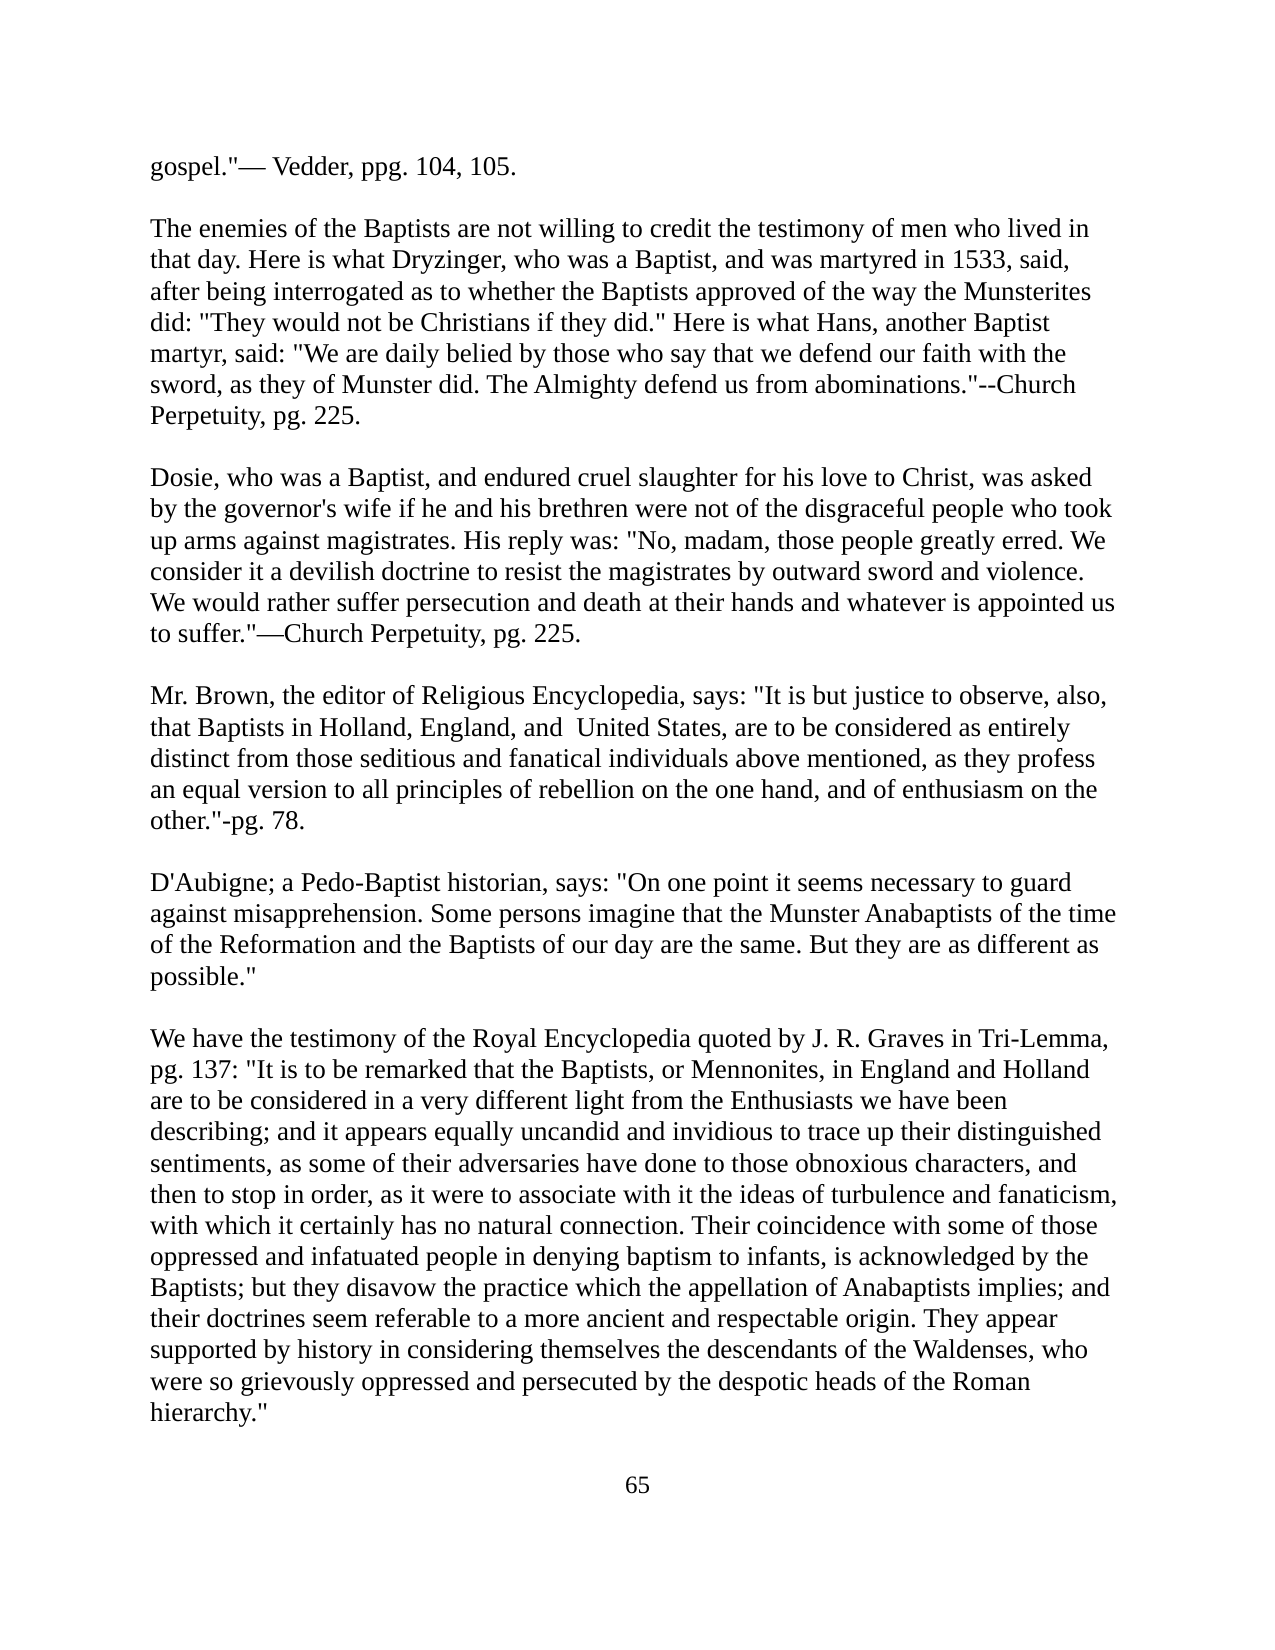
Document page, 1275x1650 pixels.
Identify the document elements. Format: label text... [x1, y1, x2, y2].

text Mr. Brown, the editor of Religious Encyclopedia, says: "It is but justice to observe, also, that Baptists in Holland, England, and United States, are to be considered as entirely distinct from those seditious and fanatical individuals above mentioned, as they profess an equal version to all principles of rebellion on the one hand, and of enthusiasm on the other."-pg. 78. [150, 679, 1125, 835]
text The enemies of the Baptists are not willing to credit the testimony of men who lived in that day. Here is what Dryzinger, who was a Baptist, and was martyred in 1533, said, after being interrogated as to whether the Baptists approved of the way the Munsterites did: "They would not be Christians if they did." Here is what Hans, another Baptist martyr, said: "We are daily belied by those who say that we defend our faith with the sword, as they of Munster did. The Almighty defend us from abominations."--Church Perpetuity, pg. 225. [150, 212, 1125, 430]
text D'Aubigne; a Pedo-Baptist historian, says: "On one point it seems necessary to guard against misapprehension. Some persons imagine that the Munster Anabaptists of the time of the Reformation and the Baptists of our day are the same. But they are as different as possible." [150, 866, 1125, 991]
text gospel."— Vedder, ppg. 104, 105. [150, 150, 1125, 181]
text We have the testimony of the Royal Encyclopedia quoted by J. R. Graves in Tri-Lemma, pg. 137: "It is to be remarked that the Baptists, or Mennonites, in England and Holland are to be considered in a very different light from the Enthusiasts we have been describing; and it appears equally uncandid and invidious to trace up their distinguished sentiments, as some of their adversaries have done to those obnoxious characters, and then to stop in order, as it were to associate with it the ideas of turbulence and fanaticism, with which it certainly has no natural connection. Their coincidence with some of those oppressed and infatuated people in denying baptism to infants, is acknowledged by the Baptists; but they disavow the practice which the appellation of Anabaptists implies; and their doctrines seem referable to a more ancient and respectable origin. They appear supported by history in considering themselves the descendants of the Waldenses, who were so grievously oppressed and persecuted by the despotic heads of the Roman hierarchy." [150, 1022, 1125, 1427]
text Dosie, who was a Baptist, and endured cruel slaughter for his love to Christ, was asked by the governor's wife if he and his brethren were not of the disgraceful people who took up arms against magistrates. His reply was: "No, madam, those people greatly erred. We consider it a devilish doctrine to resist the magistrates by outward sword and violence. We would rather suffer persecution and death at their hands and whatever is appointed us to suffer."—Church Perpetuity, pg. 225. [150, 461, 1125, 648]
